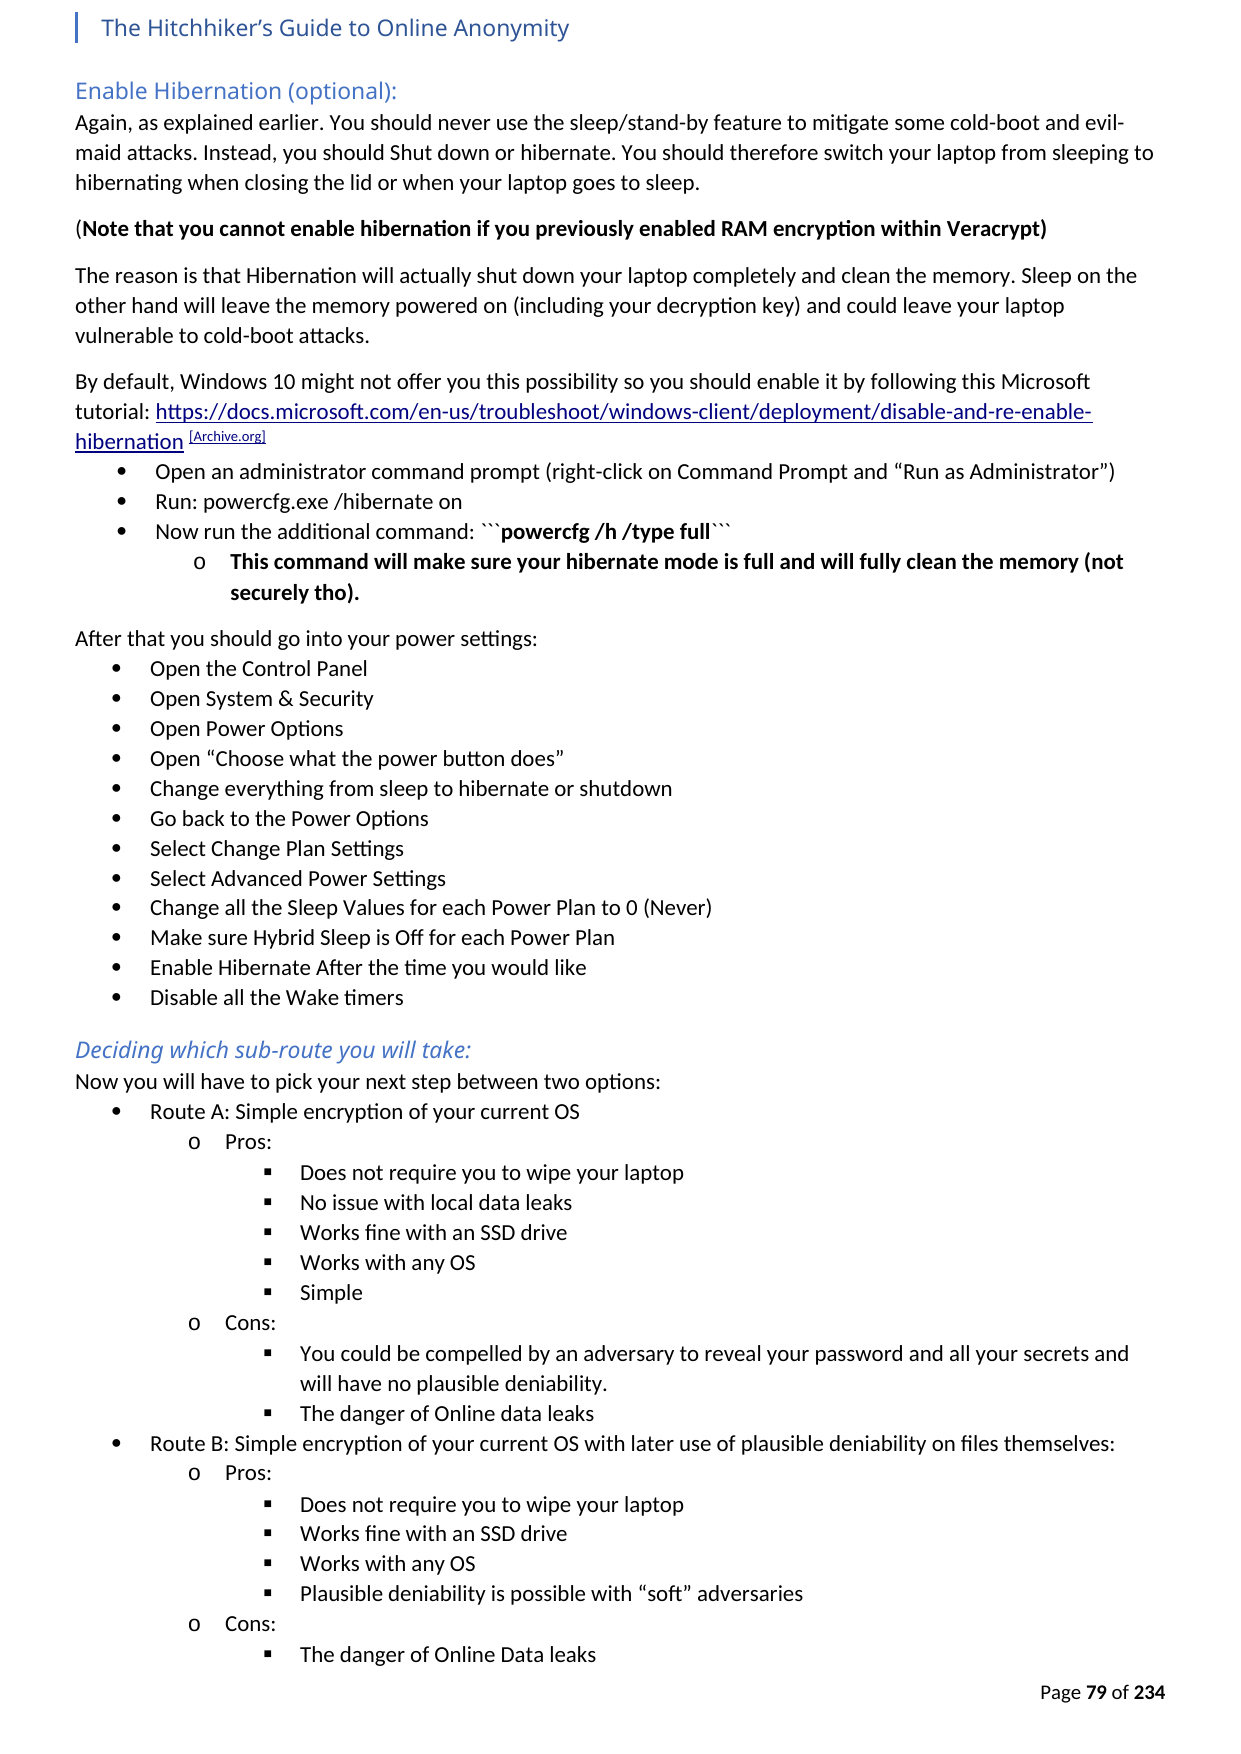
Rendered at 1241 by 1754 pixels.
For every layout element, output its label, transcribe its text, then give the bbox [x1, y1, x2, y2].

list Pros: [187, 1127, 1165, 1156]
text Again, as explained earlier. You should never use the sleep/stand-by feature to mitigate some cold-boot and evil-maid attacks. Instead, you should Shut down or hibernate. You should therefore switch your laptop from sleeping to hibernating when closing the lid or when your laptop goes to sleep. [75, 108, 1165, 196]
list Plausible deniability is possible with “soft” adversaries [262, 1579, 1165, 1607]
list Select Advanced Power Settings [112, 864, 1165, 892]
list Works fine with an SSD drive [262, 1218, 1165, 1246]
list Route B: Simple encryption of your current OS with later use of plausible deniability on files themselves: [112, 1429, 1165, 1457]
list Open System & Security [112, 684, 1165, 712]
list Does not require you to wipe your laptop [262, 1158, 1165, 1186]
subtitle Enable Hibernation (optional): [75, 75, 1165, 106]
subtitle Deciding which sub-route you will take: [75, 1034, 1165, 1065]
list Open Power Options [112, 714, 1165, 742]
list Works fine with an SSD drive [262, 1519, 1165, 1548]
text (Note that you cannot enable hibernation if you previously enabled RAM encryption within Veracrypt) [75, 214, 1165, 243]
text After that you should go into your power settings: [75, 624, 1165, 652]
list Select Change Plan Settings [112, 834, 1165, 862]
text Now you will have to pick your next step between two options: [75, 1067, 1165, 1095]
list Simple [262, 1278, 1165, 1306]
list Does not require you to wipe your laptop [262, 1490, 1165, 1518]
list Route A: Simple encryption of your current OS [112, 1097, 1165, 1125]
list Change everything from sleep to hibernate or shutdown [112, 774, 1165, 802]
list Run: powercfg.exe /hibernate on [118, 487, 1165, 515]
list Cons: [187, 1308, 1165, 1337]
list Open an administrator command prompt (right-click on Command Prompt and “Run as Administrator”) [118, 457, 1165, 485]
list Open the Control Panel [112, 654, 1165, 682]
list Now run the additional command: ```powercfg /h /type full``` [118, 517, 1165, 545]
list Go back to the Power Options [112, 804, 1165, 832]
list Enable Hibernate After the time you would like [112, 953, 1165, 981]
list No issue with local data leaks [262, 1188, 1165, 1216]
list Works with any OS [262, 1248, 1165, 1276]
text By default, Windows 10 might not offer you this possibility so you should enable it by following this Microsoft tutorial: https://docs.microsoft.com/en-us/troubleshoot/windows-client/deployment/disable-and-re-enable-hibernation [Archive.org] [75, 367, 1165, 455]
list Works with any OS [262, 1549, 1165, 1577]
list Pros: [187, 1458, 1165, 1488]
list Cons: [187, 1609, 1165, 1638]
list The danger of Online Data leaks [262, 1640, 1165, 1668]
list The danger of Online data leaks [262, 1399, 1165, 1427]
list Disable all the Wake timers [112, 983, 1165, 1011]
list Make sure Hybrid Sleep is Off for each Power Plan [112, 923, 1165, 951]
list You could be compelled by an adversary to reveal your password and all your secrets and will have no plausible deniability. [262, 1339, 1165, 1397]
list Open “Choose what the power button does” [112, 744, 1165, 772]
text The reason is that Hibernation will actually shut down your laptop completely and clean the memory. Sleep on the other hand will leave the memory powered on (including your decryption key) and could leave your laptop vulnerable to cold-boot attacks. [75, 261, 1165, 349]
list This command will make sure your hibernate mode is full and will fully clean the memory (not securely tho). [193, 547, 1165, 606]
list Change all the Sleep Values for each Power Plan to 0 (Never) [112, 893, 1165, 922]
